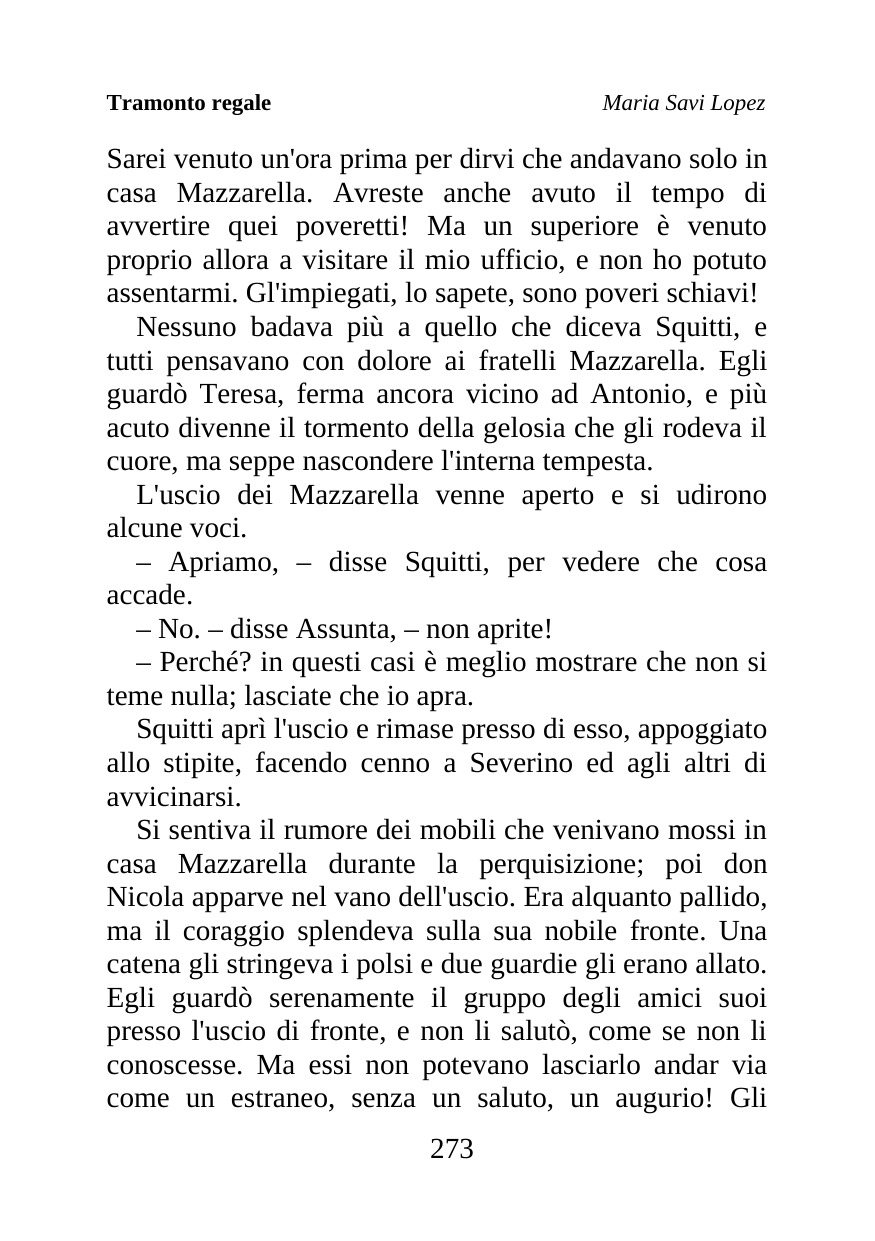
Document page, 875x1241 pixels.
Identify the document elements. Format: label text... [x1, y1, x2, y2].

text Si sentiva il rumore dei mobili che venivano mossi in casa Mazzarella durante la perquisizione; poi don Nicola apparve nel vano dell'uscio. Era alquanto pallido, ma il coraggio splendeva sulla sua nobile fronte. Una catena gli stringeva i polsi e due guardie gli erano allato. Egli guardò serenamente il gruppo degli amici suoi presso l'uscio di fronte, e non li salutò, come se non li conoscesse. Ma essi non potevano lasciarlo andar via come un estraneo, senza un saluto, un augurio! Gli [106, 812, 768, 1114]
text Sarei venuto un'ora prima per dirvi che andavano solo in casa Mazzarella. Avreste anche avuto il tempo di avvertire quei poveretti! Ma un superiore è venuto proprio allora a visitare il mio ufficio, e non ho potuto assentarmi. Gl'impiegati, lo sapete, sono poveri schiavi! [106, 141, 768, 309]
text – No. – disse Assunta, – non aprite! [106, 611, 768, 644]
text – Perché? in questi casi è meglio mostrare che non si teme nulla; lasciate che io apra. [106, 644, 768, 712]
text – Apriamo, – disse Squitti, per vedere che cosa accade. [106, 544, 768, 611]
text Squitti aprì l'uscio e rimase presso di esso, appoggiato allo stipite, facendo cenno a Severino ed agli altri di avvicinarsi. [106, 712, 768, 812]
text L'uscio dei Mazzarella venne aperto e si udirono alcune voci. [106, 477, 768, 544]
text Nessuno badava più a quello che diceva Squitti, e tutti pensavano con dolore ai fratelli Mazzarella. Egli guardò Teresa, ferma ancora vicino ad Antonio, e più acuto divenne il tormento della gelosia che gli rodeva il cuore, ma seppe nascondere l'interna tempesta. [106, 309, 768, 477]
